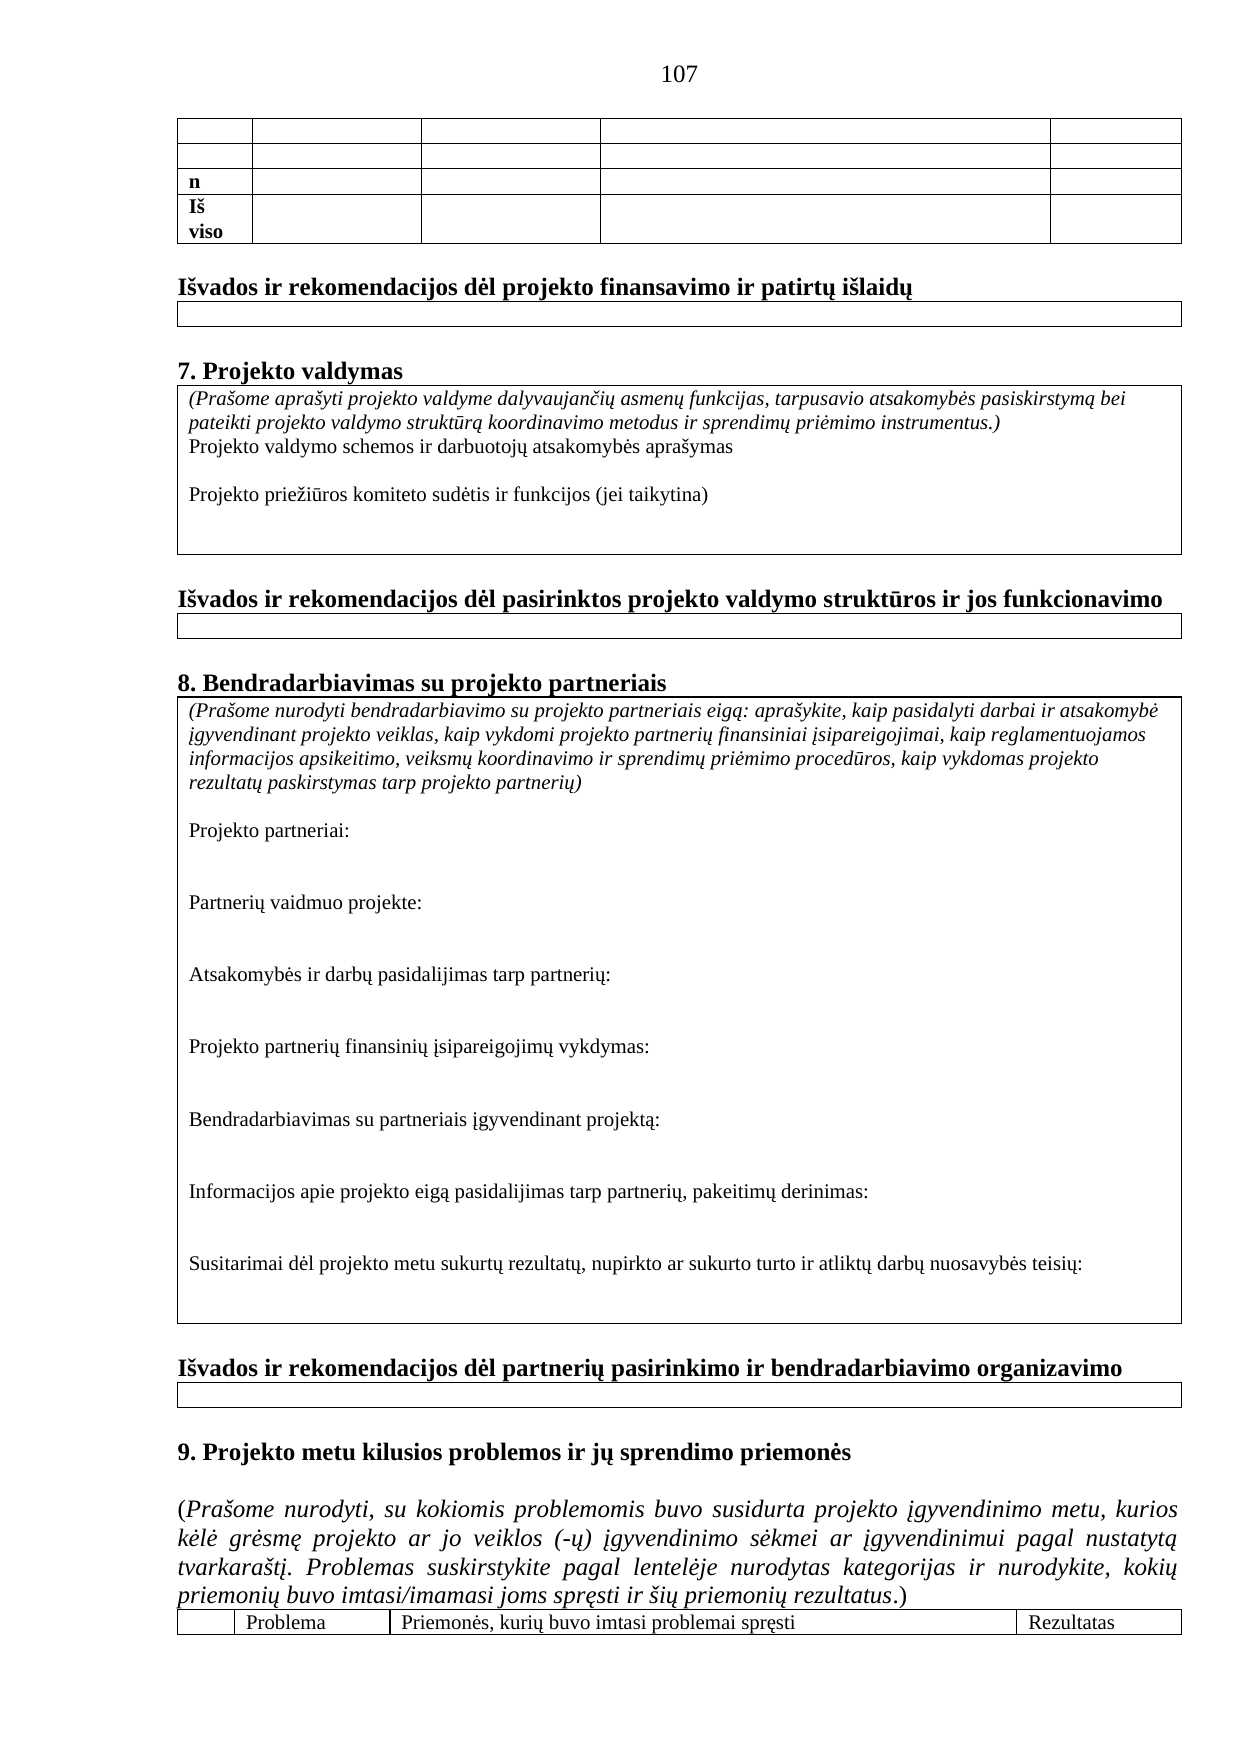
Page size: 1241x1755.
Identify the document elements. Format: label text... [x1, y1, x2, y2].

table_cell [601, 119, 1050, 143]
table_header Problema [235, 1610, 389, 1634]
table_cell [253, 119, 421, 143]
text 9. Projekto metu kilusios problemos ir jų sprendimo priemonės [177, 1437, 1181, 1465]
table_cell [601, 169, 1050, 193]
table_header Rezultatas [1017, 1610, 1181, 1634]
text 8. Bendradarbiavimas su projekto partneriais [177, 668, 1181, 696]
table_cell [253, 144, 421, 168]
table_cell [422, 195, 600, 243]
text Išvados ir rekomendacijos dėl pasirinktos projekto valdymo struktūros ir jos funkcionavimo [177, 584, 1181, 613]
text Išvados ir rekomendacijos dėl projekto finansavimo ir patirtų išlaidų [177, 272, 1181, 301]
table_cell [422, 119, 600, 143]
table_header Priemonės, kurių buvo imtasi problemai spręsti [391, 1610, 1016, 1634]
table_cell [422, 169, 600, 193]
table_header [178, 1383, 1181, 1407]
table_cell [178, 144, 252, 168]
table_cell [1051, 144, 1181, 168]
table_cell [1051, 119, 1181, 143]
table_cell [1051, 169, 1181, 193]
table_cell [178, 119, 252, 143]
table_cell n [178, 169, 252, 193]
table_cell [601, 144, 1050, 168]
text Išvados ir rekomendacijos dėl partnerių pasirinkimo ir bendradarbiavimo organizavimo [177, 1353, 1181, 1382]
table_cell [601, 195, 1050, 243]
table_cell [253, 195, 421, 243]
table_header [178, 614, 1181, 638]
table_cell [422, 144, 600, 168]
text (Prašome nurodyti, su kokiomis problemomis buvo susidurta projekto įgyvendinimo metu, kurios kėlė grėsmę projekto ar jo veiklos (-ų) įgyvendinimo sėkmei ar įgyvendinimui pagal nustatytą tvarkaraštį. Problemas suskirstykite pagal lentelėje nurodytas kategorijas ir nurodykite, kokių priemonių buvo imtasi/imamasi joms spręsti ir šių priemonių rezultatus.) [177, 1494, 1181, 1609]
table_cell [253, 169, 421, 193]
text 7. Projekto valdymas [177, 356, 1181, 385]
table_header (Prašome aprašyti projekto valdyme dalyvaujančių asmenų funkcijas, tarpusavio atsakomybės pasiskirstymą bei pateikti projekto valdymo struktūrą koordinavimo metodus ir sprendimų priėmimo instrumentus.) Projekto valdymo schemos ir darbuotojų atsakomybės aprašymas Projekto priežiūros komiteto sudėtis ir funkcijos (jei taikytina) [178, 386, 1181, 554]
table_header [178, 1610, 234, 1634]
table_header (Prašome nurodyti bendradarbiavimo su projekto partneriais eigą: aprašykite, kaip pasidalyti darbai ir atsakomybė įgyvendinant projekto veiklas, kaip vykdomi projekto partnerių finansiniai įsipareigojimai, kaip reglamentuojamos informacijos apsikeitimo, veiksmų koordinavimo ir sprendimų priėmimo procedūros, kaip vykdomas projekto rezultatų paskirstymas tarp projekto partnerių) Projekto partneriai: Partnerių vaidmuo projekte: Atsakomybės ir darbų pasidalijimas tarp partnerių: Projekto partnerių finansinių įsipareigojimų vykdymas: Bendradarbiavimas su partneriais įgyvendinant projektą: Informacijos apie projekto eigą pasidalijimas tarp partnerių, pakeitimų derinimas: Susitarimai dėl projekto metu sukurtų rezultatų, nupirkto ar sukurto turto ir atliktų darbų nuosavybės teisių: [178, 698, 1181, 1323]
table_header [178, 302, 1181, 326]
table_cell [1051, 195, 1181, 243]
table_cell Iš viso [178, 195, 252, 243]
